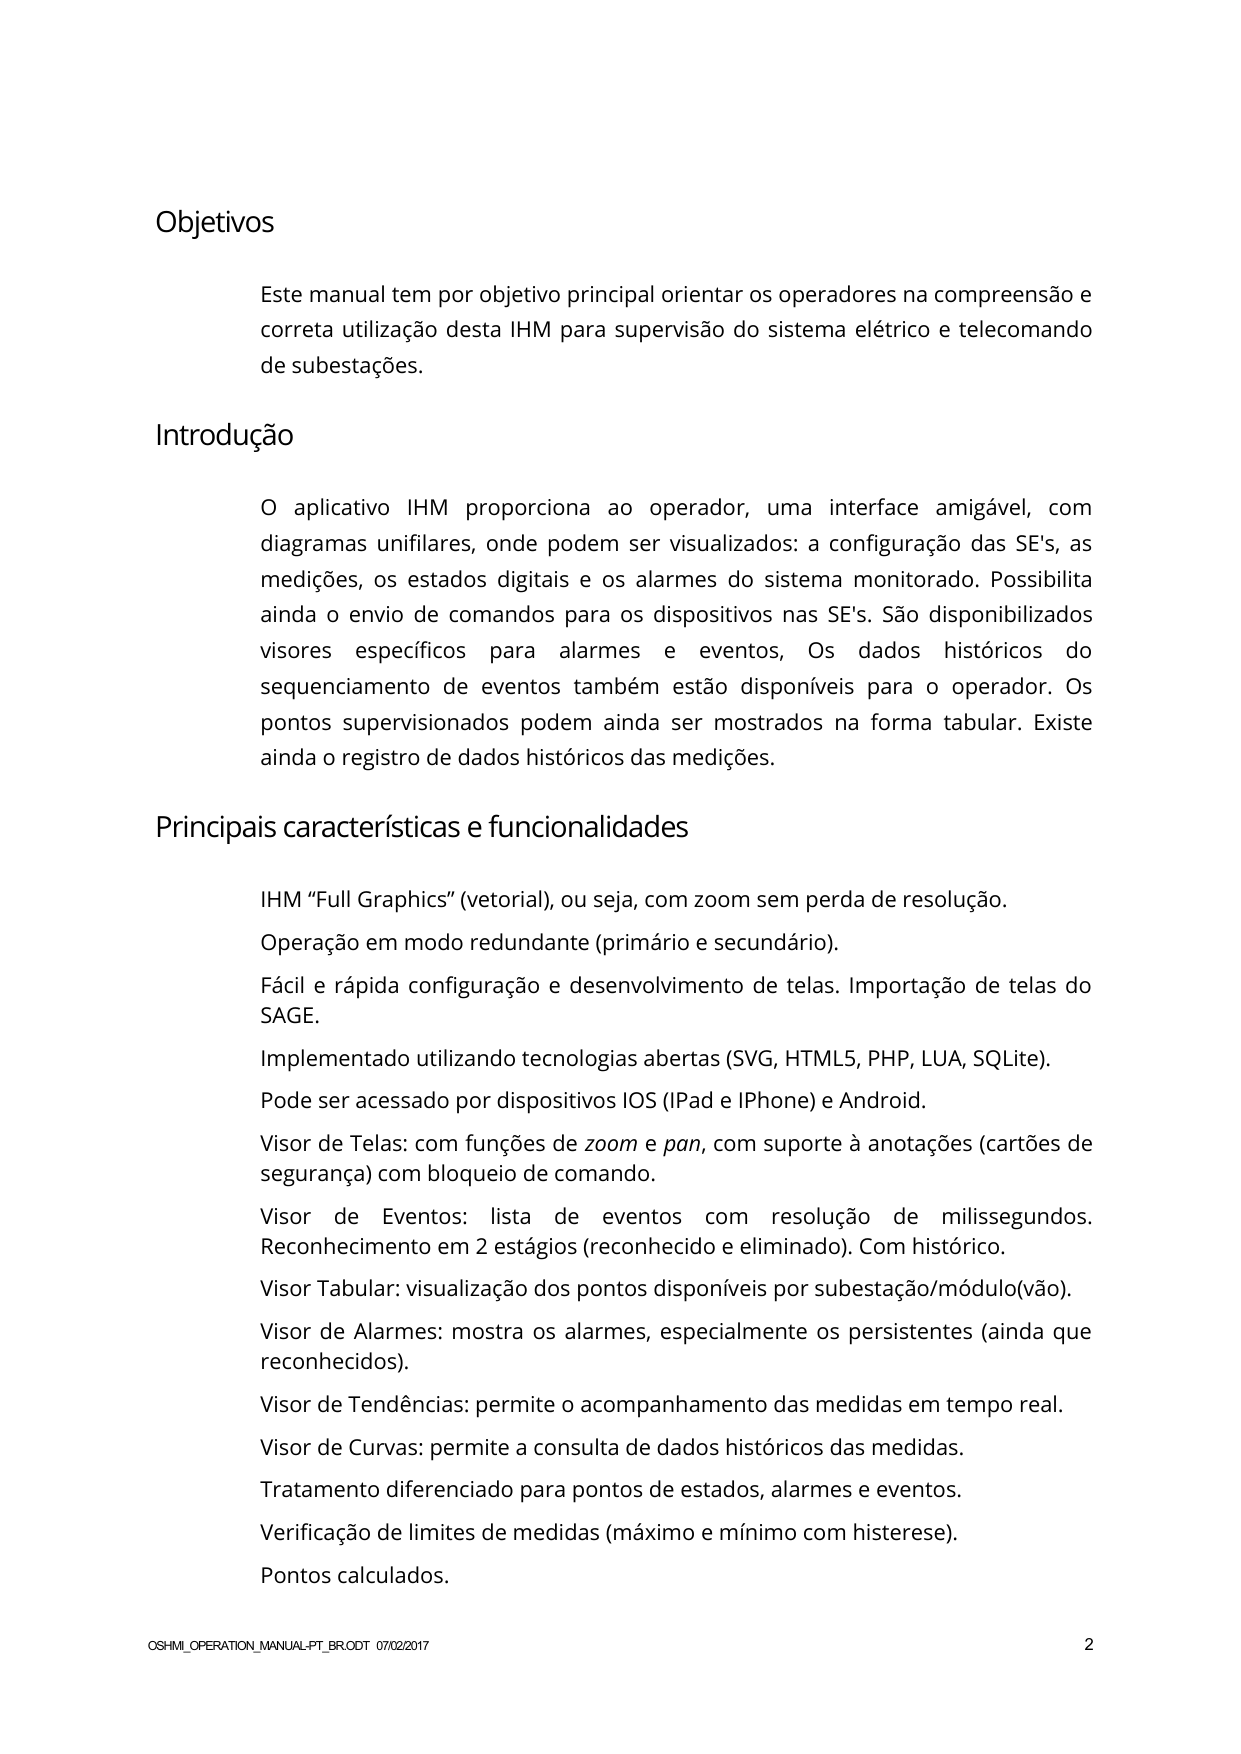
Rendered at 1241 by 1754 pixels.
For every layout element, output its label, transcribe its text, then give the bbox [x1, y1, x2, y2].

text Pode ser acessado por dispositivos IOS (IPad e IPhone) e Android. [260, 1085, 1093, 1115]
text Operação em modo redundante (primário e secundário). [260, 927, 1093, 957]
text Visor de Telas: com funções de zoom e pan, com suporte à anotações (cartões de segurança) com bloqueio de comando. [260, 1128, 1093, 1188]
subtitle Introdução [149, 408, 1093, 473]
subtitle Principais características e funcionalidades [149, 800, 1093, 866]
text Este manual tem por objetivo principal orientar os operadores na compreensão e correta utilização desta IHM para supervisão do sistema elétrico e telecomando de subestações. [260, 279, 1093, 380]
subtitle Objetivos [149, 195, 1093, 260]
text Fácil e rápida configuração e desenvolvimento de telas. Importação de telas do SAGE. [260, 970, 1093, 1029]
text Visor de Eventos: lista de eventos com resolução de milissegundos. Reconhecimento em 2 estágios (reconhecido e eliminado). Com histórico. [260, 1201, 1093, 1260]
text Visor de Tendências: permite o acompanhamento das medidas em tempo real. [260, 1389, 1093, 1419]
text Tratamento diferenciado para pontos de estados, alarmes e eventos. [260, 1474, 1093, 1504]
text IHM “Full Graphics” (vetorial), ou seja, com zoom sem perda de resolução. [260, 884, 1093, 914]
text O aplicativo IHM proporciona ao operador, uma interface amigável, com diagramas unifilares, onde podem ser visualizados: a configuração das SE's, as medições, os estados digitais e os alarmes do sistema monitorado. Possibilita ainda o envio de comandos para os dispositivos nas SE's. São disponibilizados visores específicos para alarmes e eventos, Os dados históricos do sequenciamento de eventos também estão disponíveis para o operador. Os pontos supervisionados podem ainda ser mostrados na forma tabular. Existe ainda o registro de dados históricos das medições. [260, 492, 1093, 772]
text Visor Tabular: visualização dos pontos disponíveis por subestação/módulo(vão). [260, 1273, 1093, 1303]
text Implementado utilizando tecnologias abertas (SVG, HTML5, PHP, LUA, SQLite). [260, 1043, 1093, 1072]
text Visor de Alarmes: mostra os alarmes, especialmente os persistentes (ainda que reconhecidos). [260, 1316, 1093, 1376]
text Visor de Curvas: permite a consulta de dados históricos das medidas. [260, 1432, 1093, 1461]
text Verificação de limites de medidas (máximo e mínimo com histerese). [260, 1517, 1093, 1547]
text Pontos calculados. [260, 1560, 1093, 1590]
